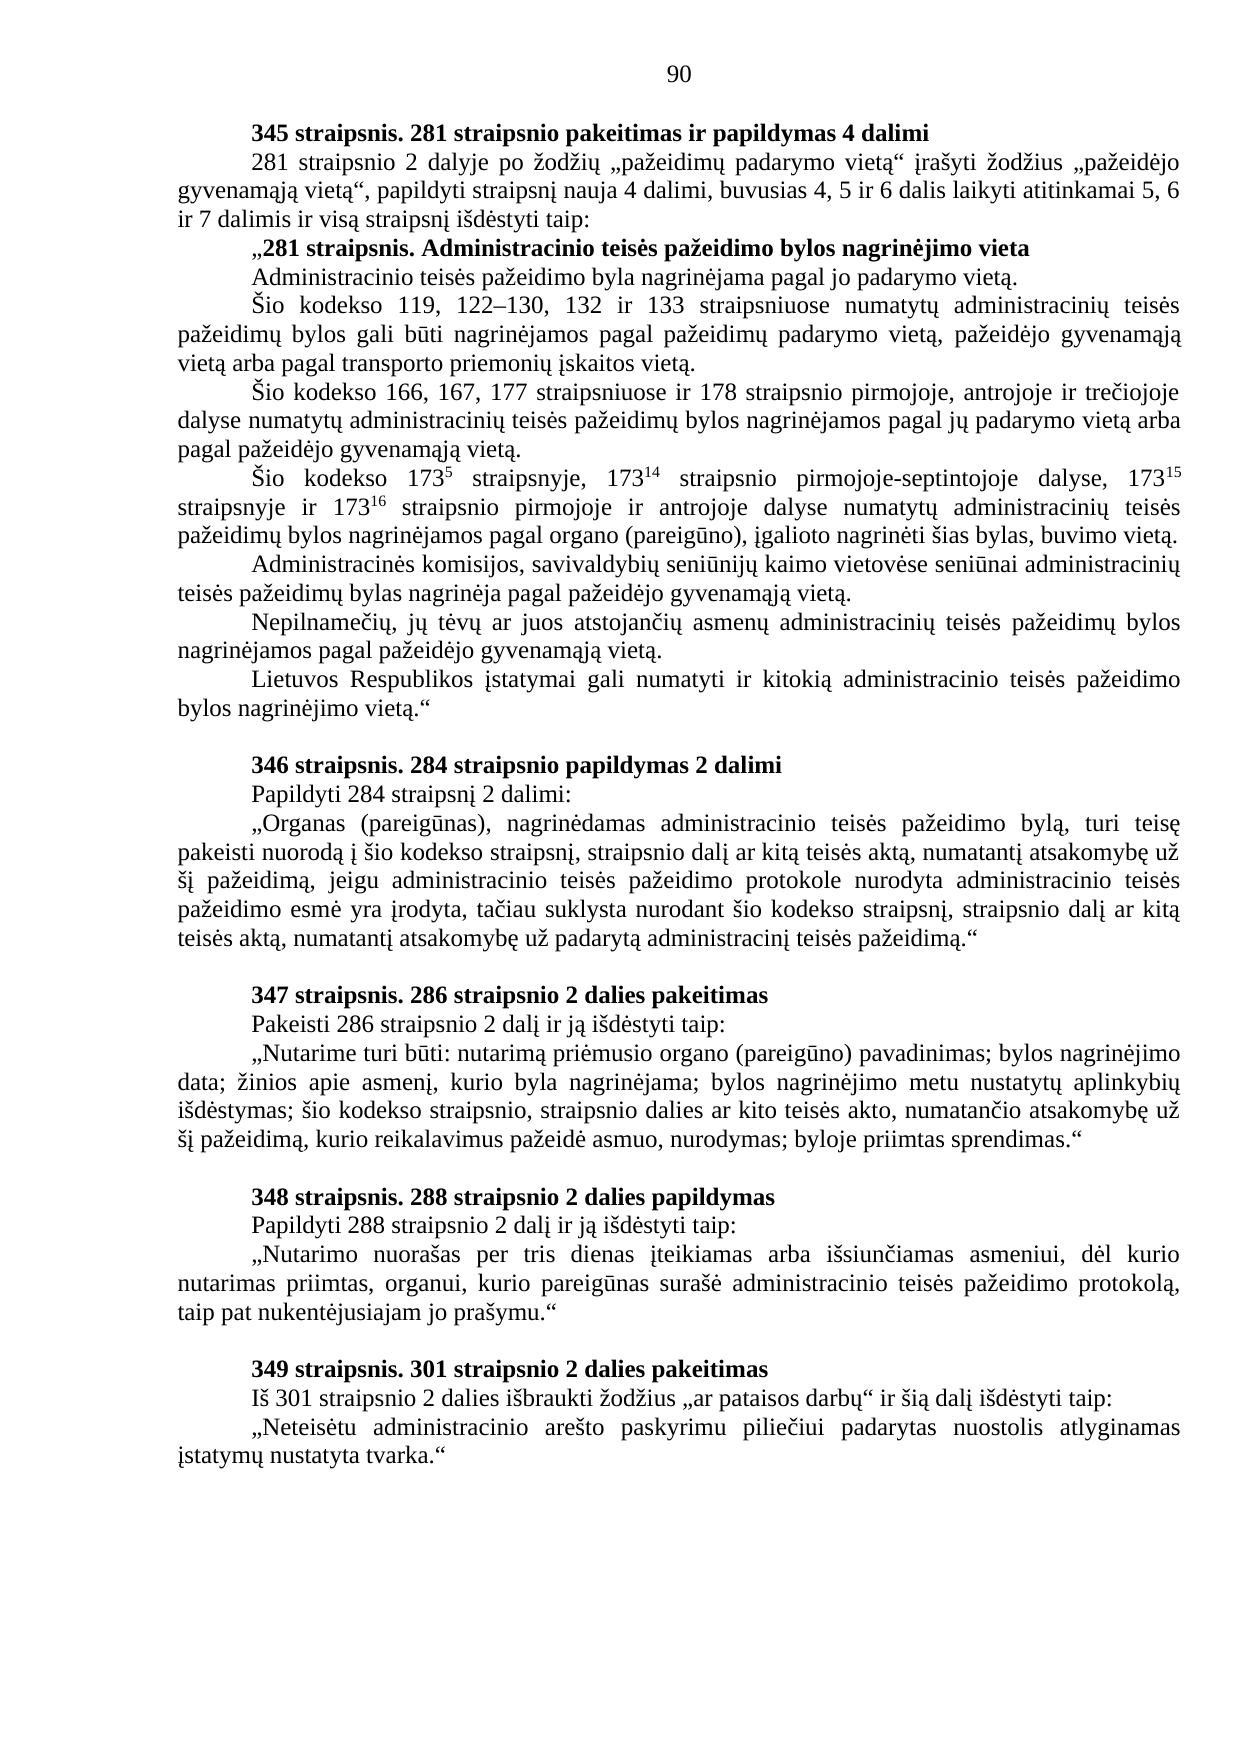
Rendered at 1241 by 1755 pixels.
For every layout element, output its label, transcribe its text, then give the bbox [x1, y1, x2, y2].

text Šio kodekso 166, 167, 177 straipsniuose ir 178 straipsnio pirmojoje, antrojoje ir trečiojoje dalyse numatytų administracinių teisės pažeidimų bylos nagrinėjamos pagal jų padarymo vietą arba pagal pažeidėjo gyvenamąją vietą. [177, 377, 1181, 463]
text Papildyti 284 straipsnį 2 dalimi: [177, 779, 1181, 808]
text 348 straipsnis. 288 straipsnio 2 dalies papildymas [177, 1182, 1181, 1211]
text 349 straipsnis. 301 straipsnio 2 dalies pakeitimas [177, 1354, 1181, 1383]
text „281 straipsnis. Administracinio teisės pažeidimo bylos nagrinėjimo vieta [177, 233, 1181, 262]
text Šio kodekso 1735 straipsnyje, 17314 straipsnio pirmojoje-septintojoje dalyse, 17315 straipsnyje ir 17316 straipsnio pirmojoje ir antrojoje dalyse numatytų administracinių teisės pažeidimų bylos nagrinėjamos pagal organo (pareigūno), įgalioto nagrinėti šias bylas, buvimo vietą. [177, 463, 1181, 549]
text 345 straipsnis. 281 straipsnio pakeitimas ir papildymas 4 dalimi [177, 118, 1181, 147]
text „Neteisėtu administracinio arešto paskyrimu piliečiui padarytas nuostolis atlyginamas įstatymų nustatyta tvarka.“ [177, 1412, 1181, 1469]
text Administracinės komisijos, savivaldybių seniūnijų kaimo vietovėse seniūnai administracinių teisės pažeidimų bylas nagrinėja pagal pažeidėjo gyvenamąją vietą. [177, 549, 1181, 607]
text 347 straipsnis. 286 straipsnio 2 dalies pakeitimas [177, 981, 1181, 1009]
text Nepilnamečių, jų tėvų ar juos atstojančių asmenų administracinių teisės pažeidimų bylos nagrinėjamos pagal pažeidėjo gyvenamąją vietą. [177, 607, 1181, 664]
text „Organas (pareigūnas), nagrinėdamas administracinio teisės pažeidimo bylą, turi teisę pakeisti nuorodą į šio kodekso straipsnį, straipsnio dalį ar kitą teisės aktą, numatantį atsakomybę už šį pažeidimą, jeigu administracinio teisės pažeidimo protokole nurodyta administracinio teisės pažeidimo esmė yra įrodyta, tačiau suklysta nurodant šio kodekso straipsnį, straipsnio dalį ar kitą teisės aktą, numatantį atsakomybę už padarytą administracinį teisės pažeidimą.“ [177, 808, 1181, 952]
text Papildyti 288 straipsnio 2 dalį ir ją išdėstyti taip: [177, 1211, 1181, 1239]
text Lietuvos Respublikos įstatymai gali numatyti ir kitokią administracinio teisės pažeidimo bylos nagrinėjimo vietą.“ [177, 664, 1181, 722]
text Šio kodekso 119, 122–130, 132 ir 133 straipsniuose numatytų administracinių teisės pažeidimų bylos gali būti nagrinėjamos pagal pažeidimų padarymo vietą, pažeidėjo gyvenamąją vietą arba pagal transporto priemonių įskaitos vietą. [177, 291, 1181, 377]
text 281 straipsnio 2 dalyje po žodžių „pažeidimų padarymo vietą“ įrašyti žodžius „pažeidėjo gyvenamąją vietą“, papildyti straipsnį nauja 4 dalimi, buvusias 4, 5 ir 6 dalis laikyti atitinkamai 5, 6 ir 7 dalimis ir visą straipsnį išdėstyti taip: [177, 147, 1181, 233]
text 346 straipsnis. 284 straipsnio papildymas 2 dalimi [177, 751, 1181, 779]
text Pakeisti 286 straipsnio 2 dalį ir ją išdėstyti taip: [177, 1009, 1181, 1038]
text Iš 301 straipsnio 2 dalies išbraukti žodžius „ar pataisos darbų“ ir šią dalį išdėstyti taip: [177, 1383, 1181, 1412]
text Administracinio teisės pažeidimo byla nagrinėjama pagal jo padarymo vietą. [177, 262, 1181, 291]
text „Nutarime turi būti: nutarimą priėmusio organo (pareigūno) pavadinimas; bylos nagrinėjimo data; žinios apie asmenį, kurio byla nagrinėjama; bylos nagrinėjimo metu nustatytų aplinkybių išdėstymas; šio kodekso straipsnio, straipsnio dalies ar kito teisės akto, numatančio atsakomybę už šį pažeidimą, kurio reikalavimus pažeidė asmuo, nurodymas; byloje priimtas sprendimas.“ [177, 1038, 1181, 1153]
text „Nutarimo nuorašas per tris dienas įteikiamas arba išsiunčiamas asmeniui, dėl kurio nutarimas priimtas, organui, kurio pareigūnas surašė administracinio teisės pažeidimo protokolą, taip pat nukentėjusiajam jo prašymu.“ [177, 1239, 1181, 1326]
